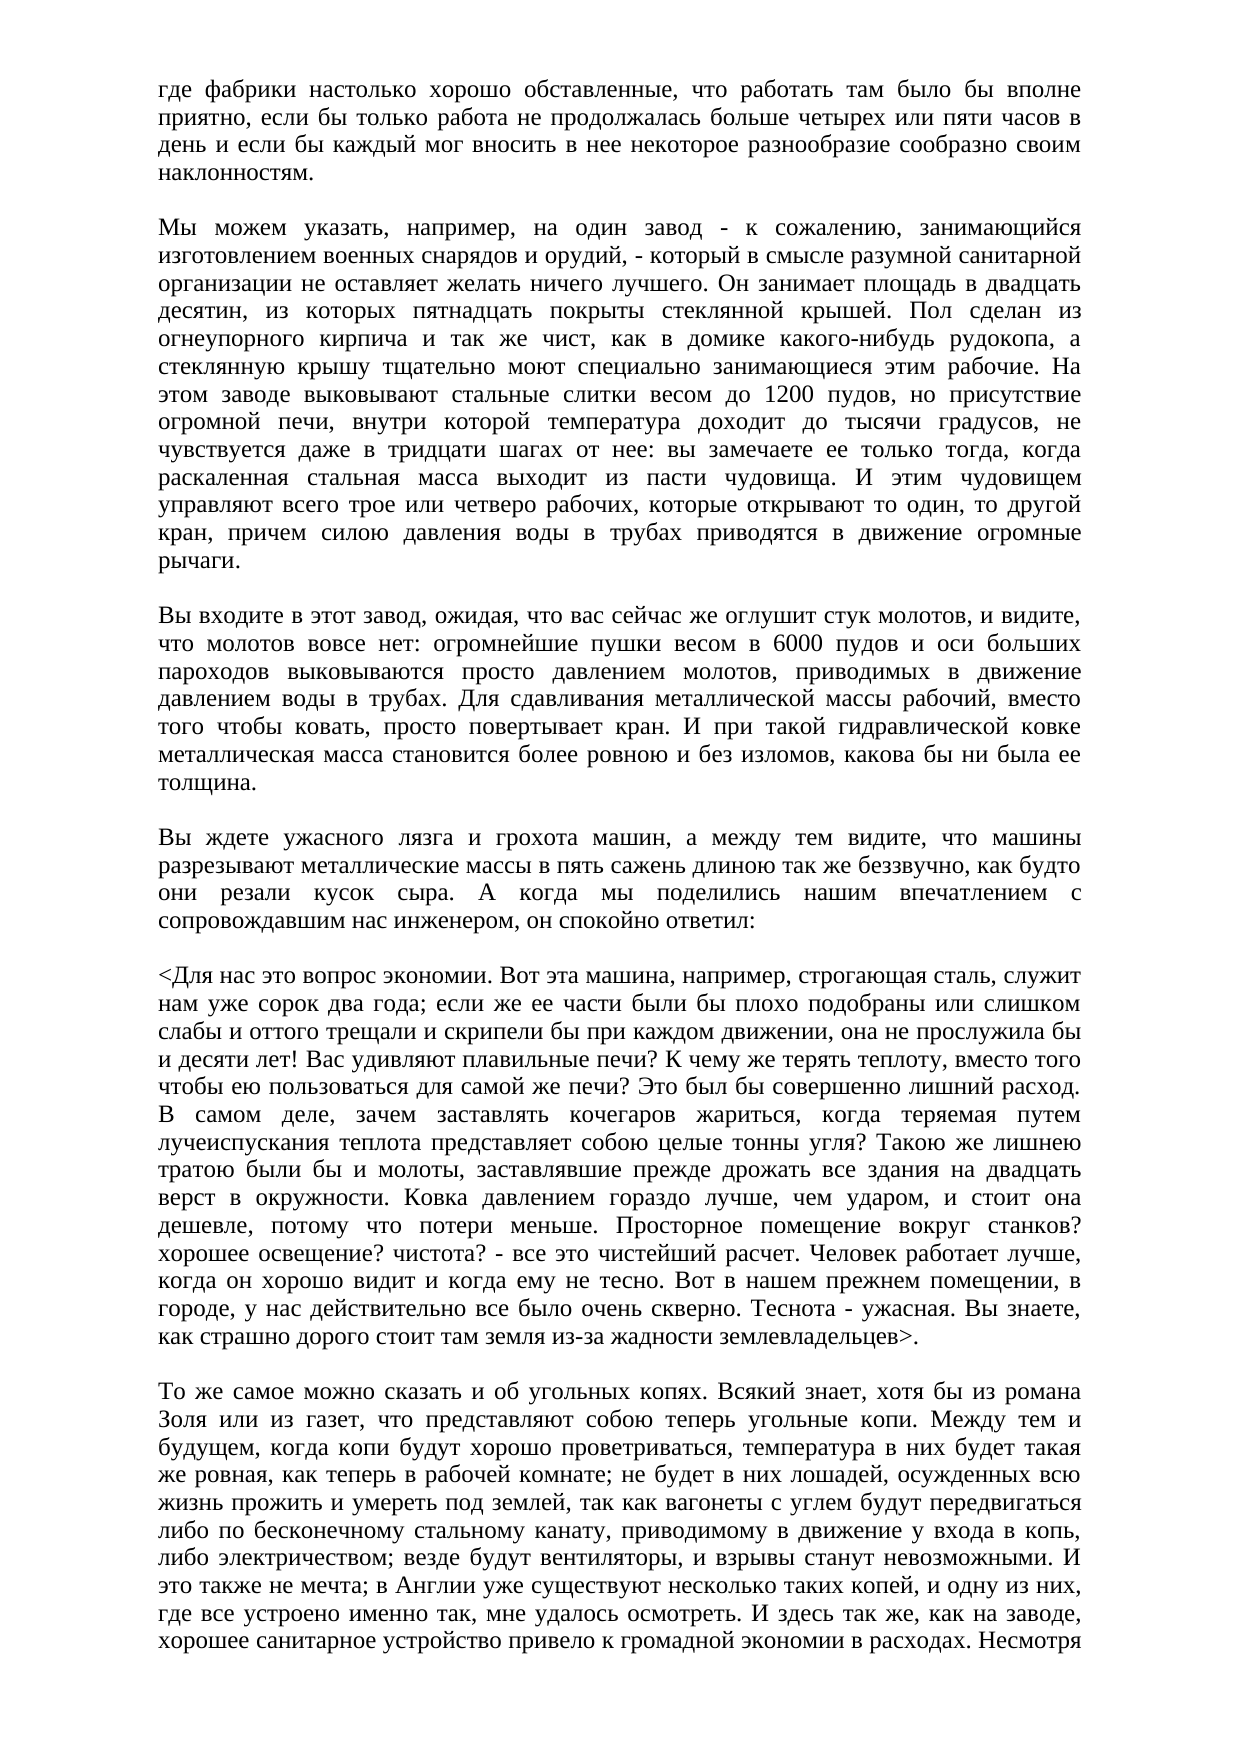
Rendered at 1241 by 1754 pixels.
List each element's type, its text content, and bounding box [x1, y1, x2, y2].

text <Для нас это вопрос экономии. Вот эта машина, например, строгающая сталь, служит нам уже сорок два года; если же ее части были бы плохо подобраны или слишком слабы и оттого трещали и скрипели бы при каждом движении, она не прослужила бы и десяти лет! Вас удивляют плавильные печи? К чему же терять теплоту, вместо того чтобы ею пользоваться для самой же печи? Это был бы совершенно лишний расход. В самом деле, зачем заставлять кочегаров жариться, когда теряемая путем лучеиспускания теплота представляет собою целые тонны угля? Такою же лишнею тратою были бы и молоты, заставлявшие прежде дрожать все здания на двадцать верст в окружности. Ковка давлением гораздо лучше, чем ударом, и стоит она дешевле, потому что потери меньше. Просторное помещение вокруг станков? хорошее освещение? чистота? - все это чистейший расчет. Человек работает лучше, когда он хорошо видит и когда ему не тесно. Вот в нашем прежнем помещении, в городе, у нас действительно все было очень скверно. Теснота - ужасная. Вы знаете, как страшно дорого стоит там земля из-за жадности землевладельцев>. [158, 962, 1082, 1349]
text То же самое можно сказать и об угольных копях. Всякий знает, хотя бы из романа Золя или из газет, что представляют собою теперь угольные копи. Между тем и будущем, когда копи будут хорошо проветриваться, температура в них будет такая же ровная, как теперь в рабочей комнате; не будет в них лошадей, осужденных всю жизнь прожить и умереть под землей, так как вагонеты с углем будут передвигаться либо по бесконечному стальному канату, приводимому в движение у входа в копь, либо электричеством; везде будут вентиляторы, и взрывы станут невозможными. И это также не мечта; в Англии уже существуют несколько таких копей, и одну из них, где все устроено именно так, мне удалось осмотреть. И здесь так же, как на заводе, хорошее санитарное устройство привело к громадной экономии в расходах. Несмотря [158, 1377, 1082, 1654]
text Вы входите в этот завод, ожидая, что вас сейчас же оглушит стук молотов, и видите, что молотов вовсе нет: огромнейшие пушки весом в 6000 пудов и оси больших пароходов выковываются просто давлением молотов, приводимых в движение давлением воды в трубах. Для сдавливания металлической массы рабочий, вместо того чтобы ковать, просто повертывает кран. И при такой гидравлической ковке металлическая масса становится более ровною и без изломов, какова бы ни была ее толщина. [158, 601, 1082, 795]
text Вы ждете ужасного лязга и грохота машин, а между тем видите, что машины разрезывают металлические массы в пять сажень длиною так же беззвучно, как будто они резали кусок сыра. А когда мы поделились нашим впечатлением с сопровождавшим нас инженером, он спокойно ответил: [158, 823, 1082, 934]
text где фабрики настолько хорошо обставленные, что работать там было бы вполне приятно, если бы только работа не продолжалась больше четырех или пяти часов в день и если бы каждый мог вносить в нее некоторое разнообразие сообразно своим наклонностям. [158, 75, 1082, 186]
text Мы можем указать, например, на один завод - к сожалению, занимающийся изготовлением военных снарядов и орудий, - который в смысле разумной санитарной организации не оставляет желать ничего лучшего. Он занимает площадь в двадцать десятин, из которых пятнадцать покрыты стеклянной крышей. Пол сделан из огнеупорного кирпича и так же чист, как в домике какого-нибудь рудокопа, а стеклянную крышу тщательно моют специально занимающиеся этим рабочие. На этом заводе выковывают стальные слитки весом до 1200 пудов, но присутствие огромной печи, внутри которой температура доходит до тысячи градусов, не чувствуется даже в тридцати шагах от нее: вы замечаете ее только тогда, когда раскаленная стальная масса выходит из пасти чудовища. И этим чудовищем управляют всего трое или четверо рабочих, которые открывают то один, то другой кран, причем силою давления воды в трубах приводятся в движение огромные рычаги. [158, 213, 1082, 574]
